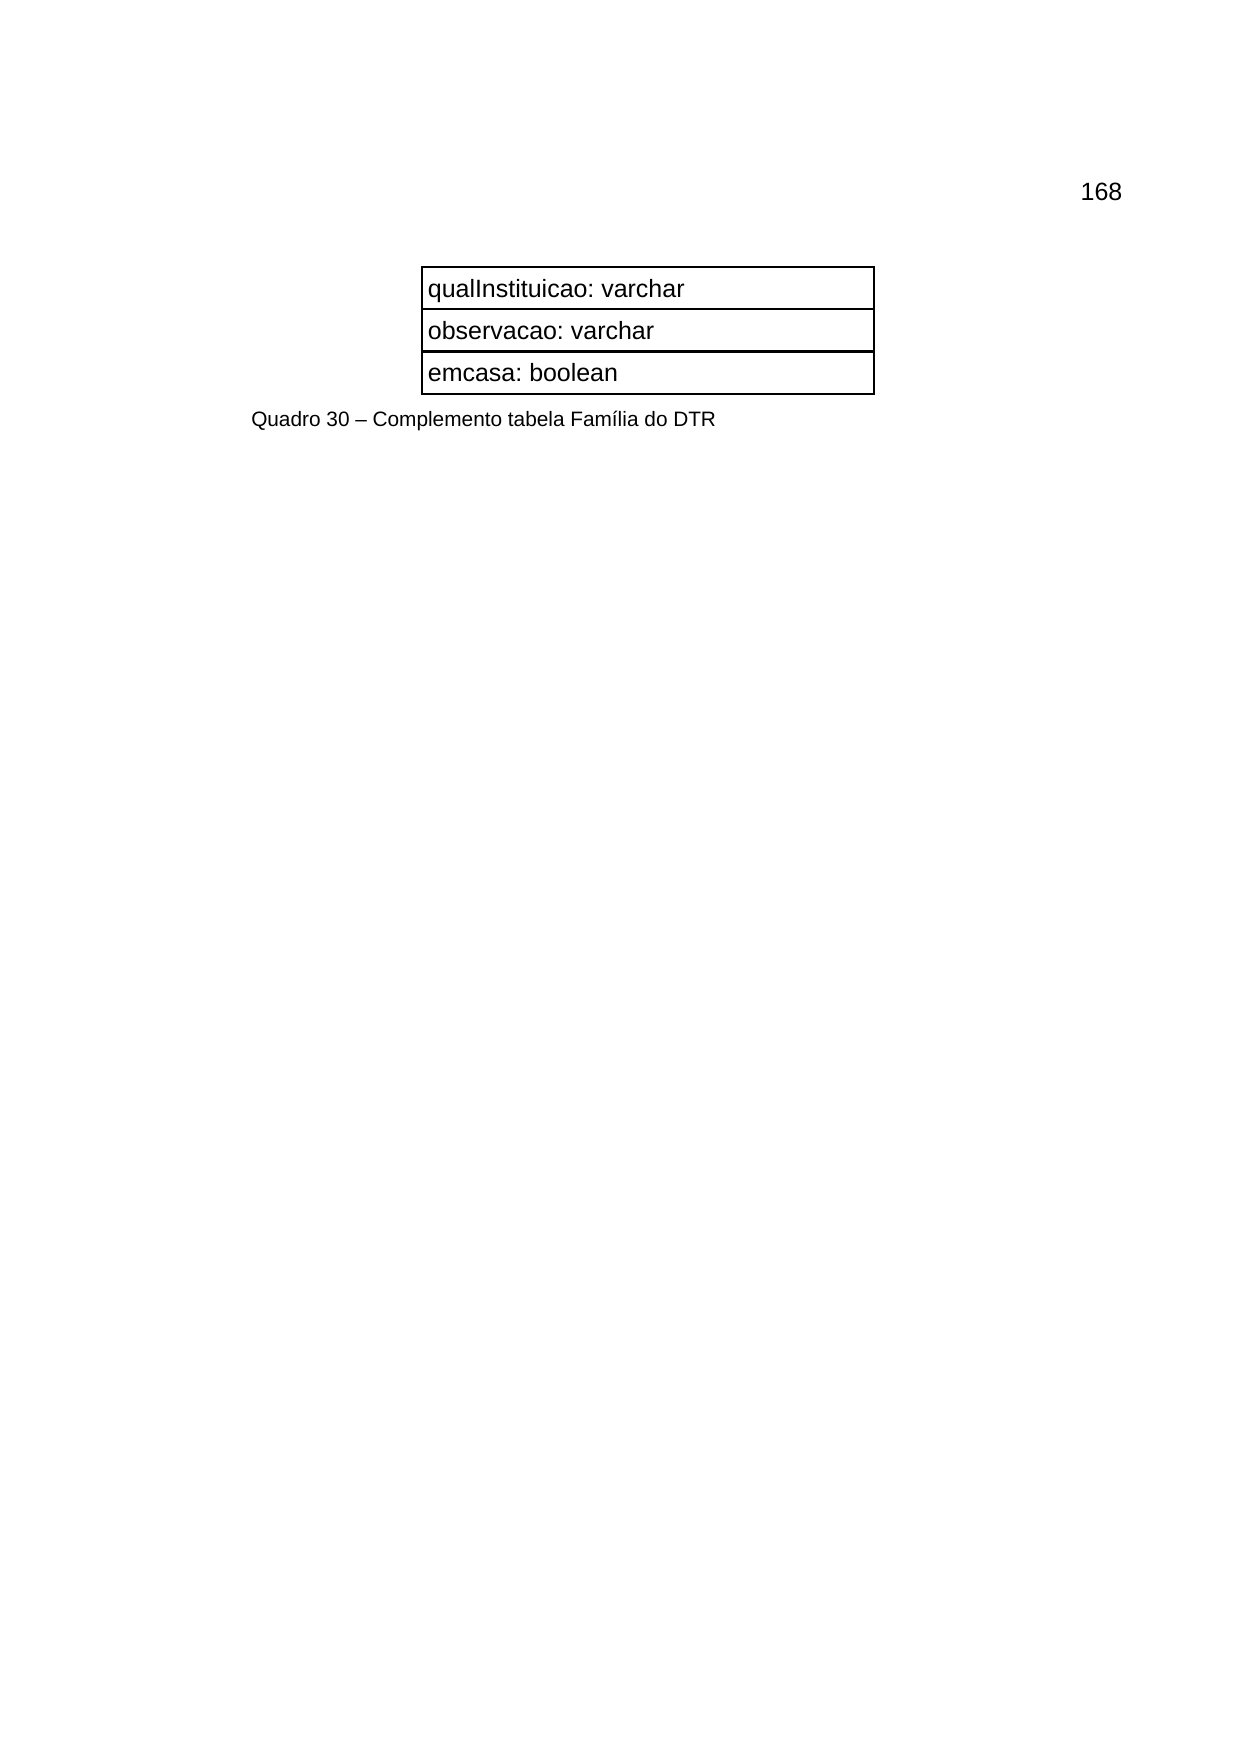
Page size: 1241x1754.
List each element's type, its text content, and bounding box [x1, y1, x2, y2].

text Quadro 30 – Complemento tabela Família do DTR [177, 407, 1122, 431]
table_cell observacao: varchar [423, 310, 873, 350]
table_cell emcasa: boolean [423, 353, 873, 393]
table_cell qualInstituicao: varchar [423, 268, 873, 308]
